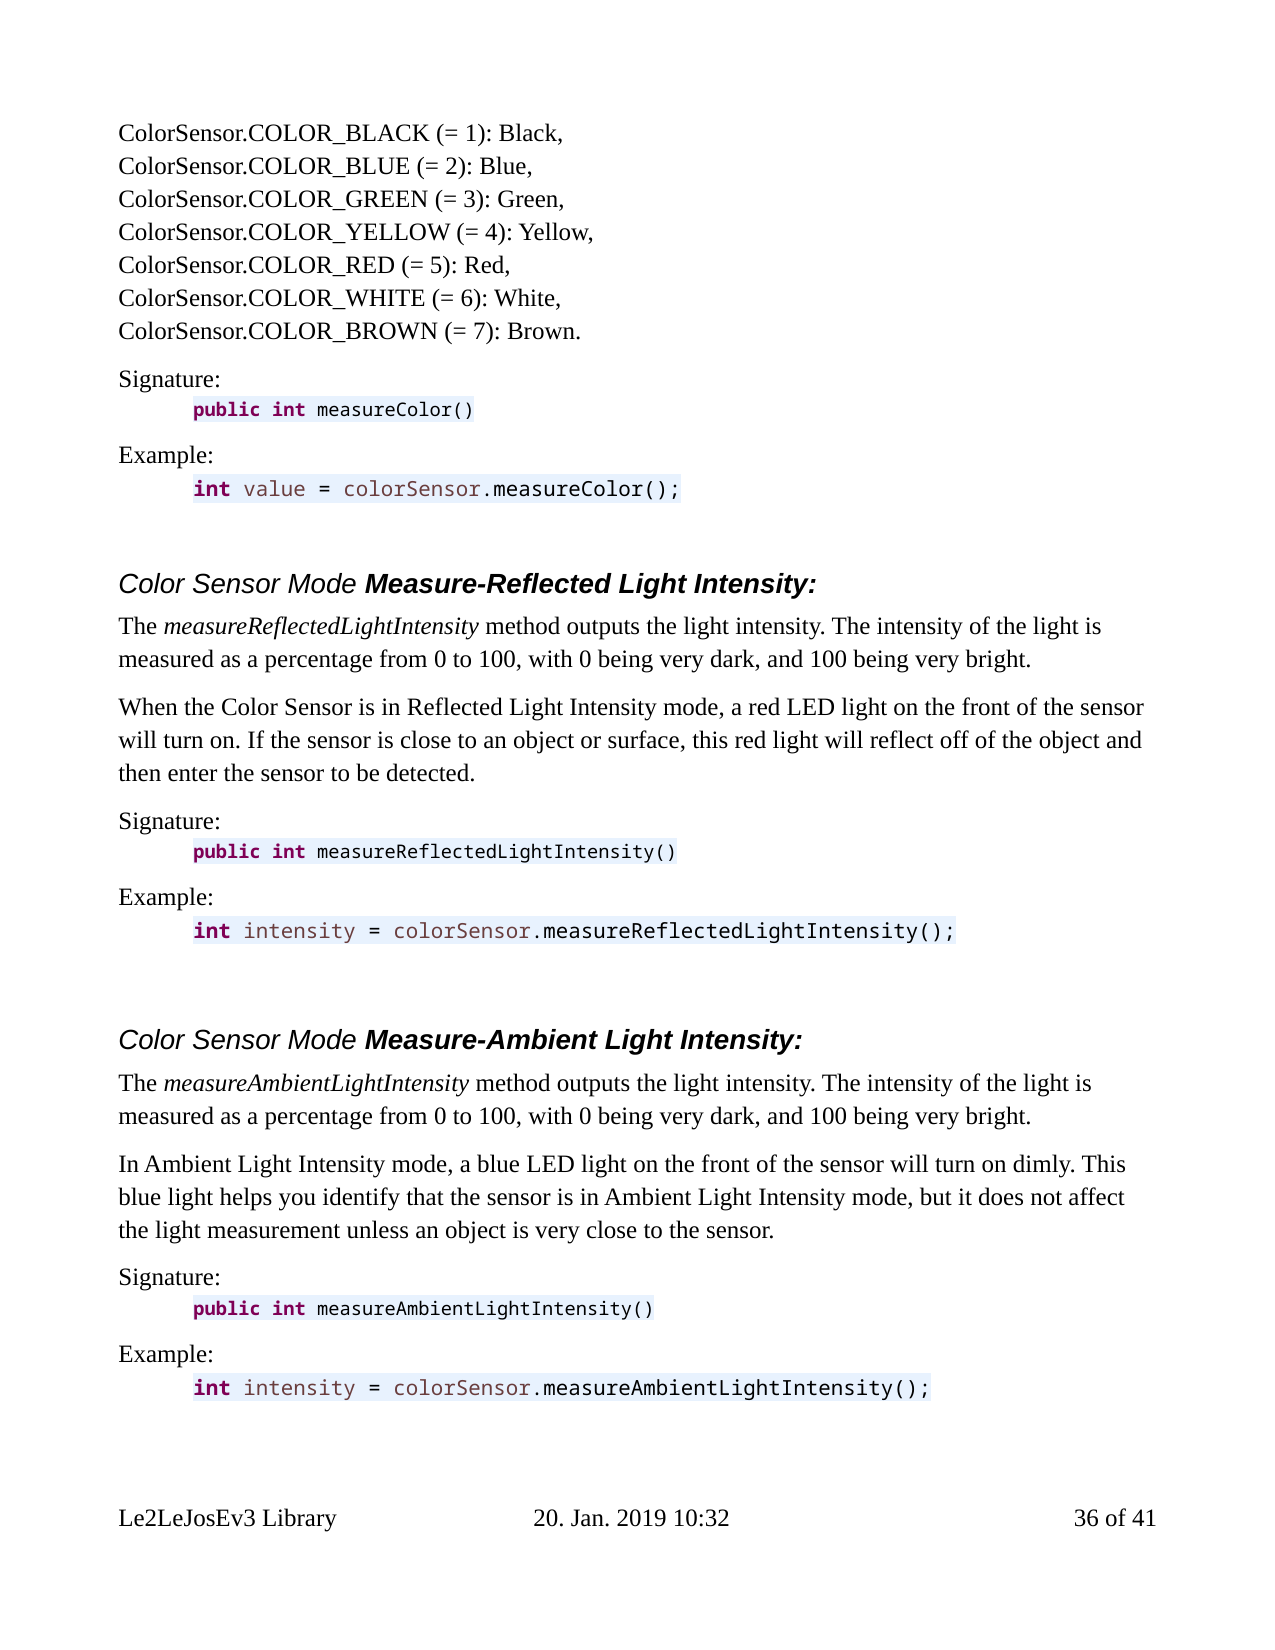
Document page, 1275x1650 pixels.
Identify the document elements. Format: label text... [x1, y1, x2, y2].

text The measureAmbientLightIntensity method outputs the light intensity. The intensity of the light is measured as a percentage from 0 to 100, with 0 being very dark, and 100 being very bright. [118, 1068, 1157, 1130]
subtitle Color Sensor Mode Measure-Ambient Light Intensity: [118, 1024, 1157, 1056]
text Signature: public int measureReflectedLightIntensity() [118, 806, 1157, 864]
text Example: int value = colorSensor.measureColor(); [118, 440, 1157, 536]
text When the Color Sensor is in Reflected Light Intensity mode, a red LED light on the front of the sensor will turn on. If the sensor is close to an object or surface, this red light will reflect off of the object and then enter the sensor to be detected. [118, 692, 1157, 787]
text In Ambient Light Intensity mode, a blue LED light on the front of the sensor will turn on dimly. This blue light helps you identify that the sensor is in Ambient Light Intensity mode, but it does not affect the light measurement unless an object is very close to the sensor. [118, 1149, 1157, 1243]
text Example: int intensity = colorSensor.measureReflectedLightIntensity(); [118, 882, 1157, 944]
text The measureReflectedLightIntensity method outputs the light intensity. The intensity of the light is measured as a percentage from 0 to 100, with 0 being very dark, and 100 being very bright. [118, 611, 1157, 673]
text Signature: public int measureColor() [118, 364, 1157, 422]
subtitle Color Sensor Mode Measure-Reflected Light Intensity: [118, 567, 1157, 599]
text Signature: public int measureAmbientLightIntensity() [118, 1262, 1157, 1320]
text Example: int intensity = colorSensor.measureAmbientLightIntensity(); [118, 1339, 1157, 1401]
text ColorSensor.COLOR_BLACK (= 1): Black, ColorSensor.COLOR_BLUE (= 2): Blue, ColorSensor.COLOR_GREEN (= 3): Green, ColorSensor.COLOR_YELLOW (= 4): Yellow, ColorSensor.COLOR_RED (= 5): Red, ColorSensor.COLOR_WHITE (= 6): White, ColorSensor.COLOR_BROWN (= 7): Brown. [118, 118, 1157, 345]
